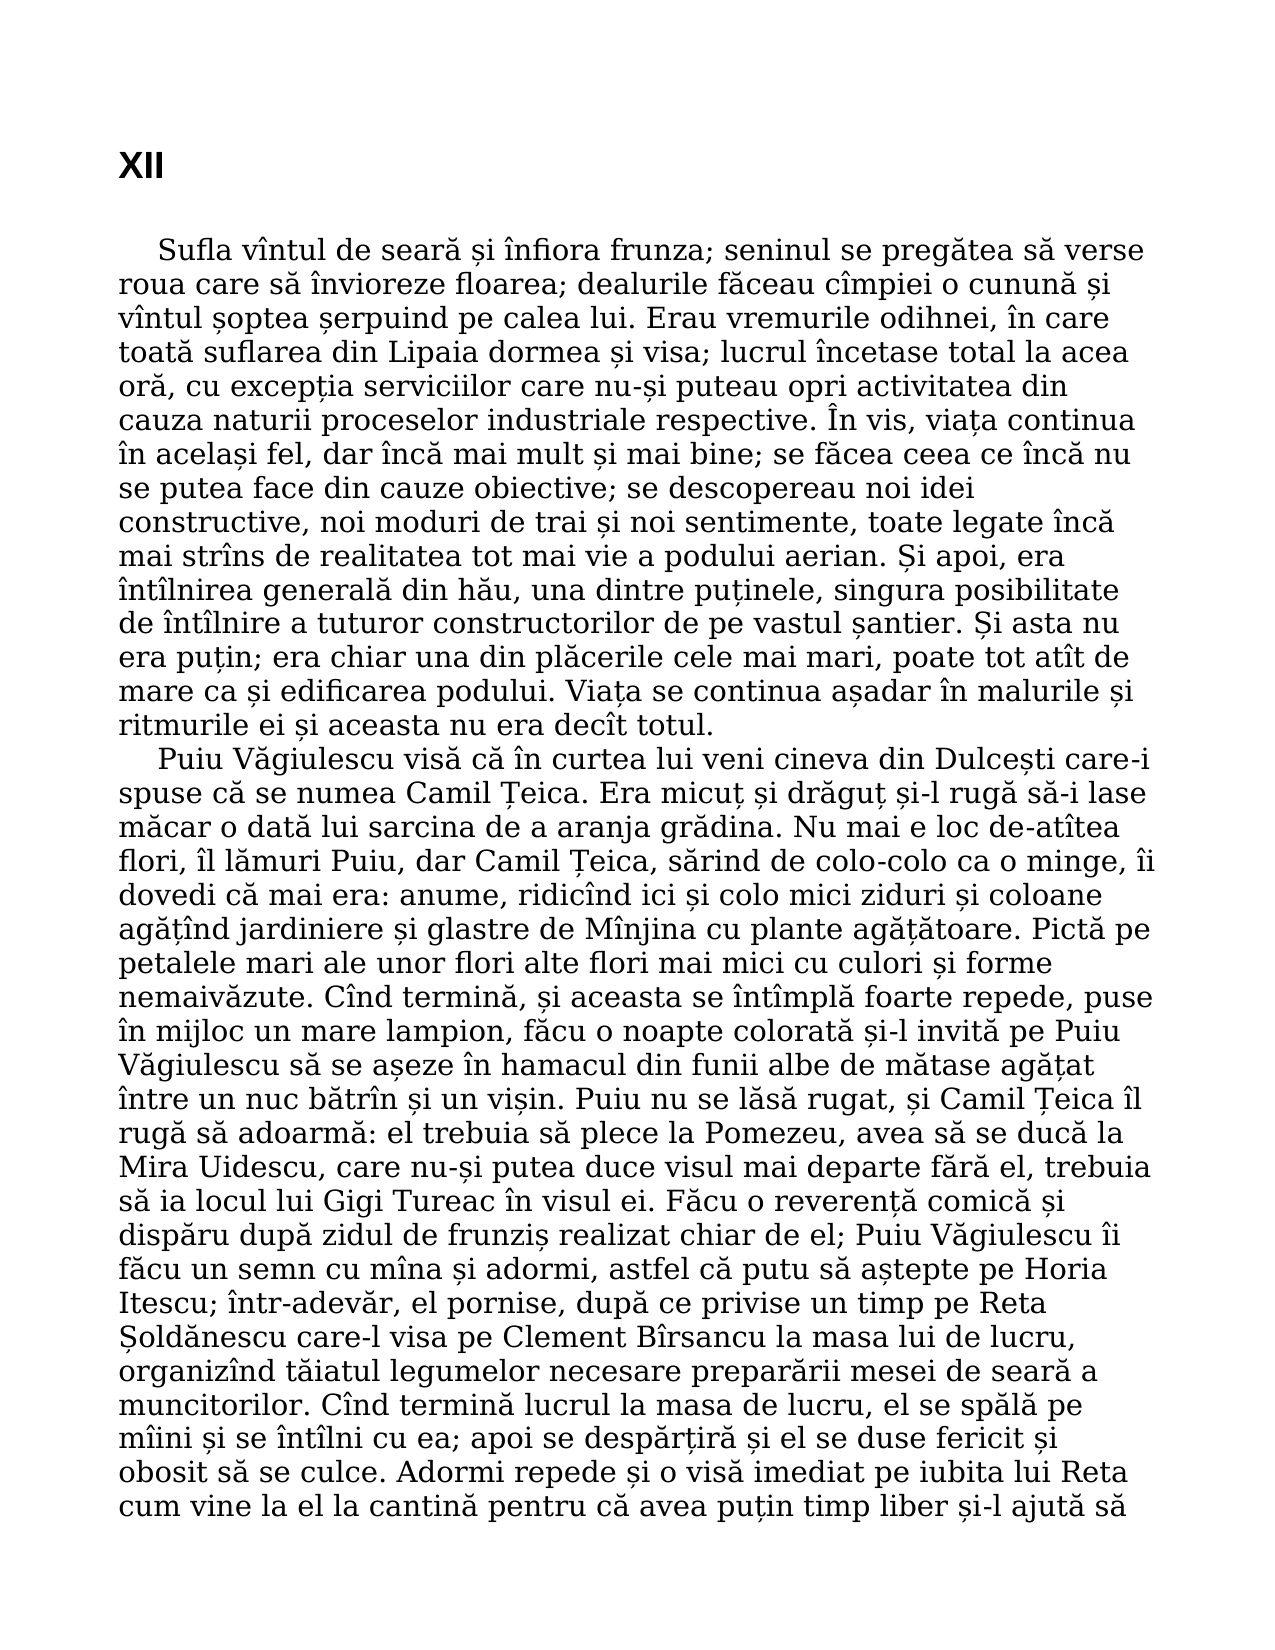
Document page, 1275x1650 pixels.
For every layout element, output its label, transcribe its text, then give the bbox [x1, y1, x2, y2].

text Puiu Văgiulescu visă că în curtea lui veni cineva din Dulcești care‑i spuse că se numea Camil Țeica. Era micuț și drăguț și‑l rugă să‑i lase măcar o dată lui sarcina de a aranja grădina. Nu mai e loc de‑atîtea flori, îl lămuri Puiu, dar Camil Țeica, sărind de colo‑colo ca o minge, îi dovedi că mai era: anume, ridicînd ici și colo mici ziduri și coloane agățînd jardiniere și glastre de Mînjina cu plante agățătoare. Pictă pe petalele mari ale unor flori alte flori mai mici cu culori și forme nemaivăzute. Cînd termină, și aceasta se întîmplă foarte repede, puse în mijloc un mare lampion, făcu o noapte colorată și‑l invită pe Puiu Văgiulescu să se așeze în hamacul din funii albe de mătase agățat între un nuc bătrîn și un vișin. Puiu nu se lăsă rugat, și Camil Țeica îl rugă să adoarmă: el trebuia să plece la Pomezeu, avea să se ducă la Mira Uidescu, care nu‑și putea duce visul mai departe fără el, trebuia să ia locul lui Gigi Tureac în visul ei. Făcu o reverență comică și dispăru după zidul de frunziș realizat chiar de el; Puiu Văgiulescu îi făcu un semn cu mîna și adormi, astfel că putu să aștepte pe Horia Itescu; într‑adevăr, el pornise, după ce privise un timp pe Reta Șoldănescu care‑l visa pe Clement Bîrsancu la masa lui de lucru, organizînd tăiatul legumelor necesare preparării mesei de seară a muncitorilor. Cînd termină lucrul la masa de lucru, el se spălă pe mîini și se întîlni cu ea; apoi se despărțiră și el se duse fericit și obosit să se culce. Adormi repede și o visă imediat pe iubita lui Reta cum vine la el la cantină pentru că avea puțin timp liber și‑l ajută să [118, 743, 1157, 1524]
subtitle XII [118, 143, 1157, 187]
text Sufla vîntul de seară și înfiora frunza; seninul se pregătea să verse roua care să învioreze floarea; dealurile făceau cîmpiei o cunună și vîntul șoptea șerpuind pe calea lui. Erau vremurile odihnei, în care toată suflarea din Lipaia dormea și visa; lucrul încetase total la acea oră, cu excepția serviciilor care nu‑și puteau opri activitatea din cauza naturii proceselor industriale respective. În vis, viața continua în același fel, dar încă mai mult și mai bine; se făcea ceea ce încă nu se putea face din cauze obiective; se descopereau noi idei constructive, noi moduri de trai și noi sentimente, toate legate încă mai strîns de realitatea tot mai vie a podului aerian. Și apoi, era întîlnirea generală din hău, una dintre puținele, singura posibilitate de întîlnire a tuturor constructorilor de pe vastul șantier. Și asta nu era puțin; era chiar una din plăcerile cele mai mari, poate tot atît de mare ca și edificarea podului. Viața se continua așadar în malurile și ritmurile ei și aceasta nu era decît totul. [118, 233, 1157, 743]
